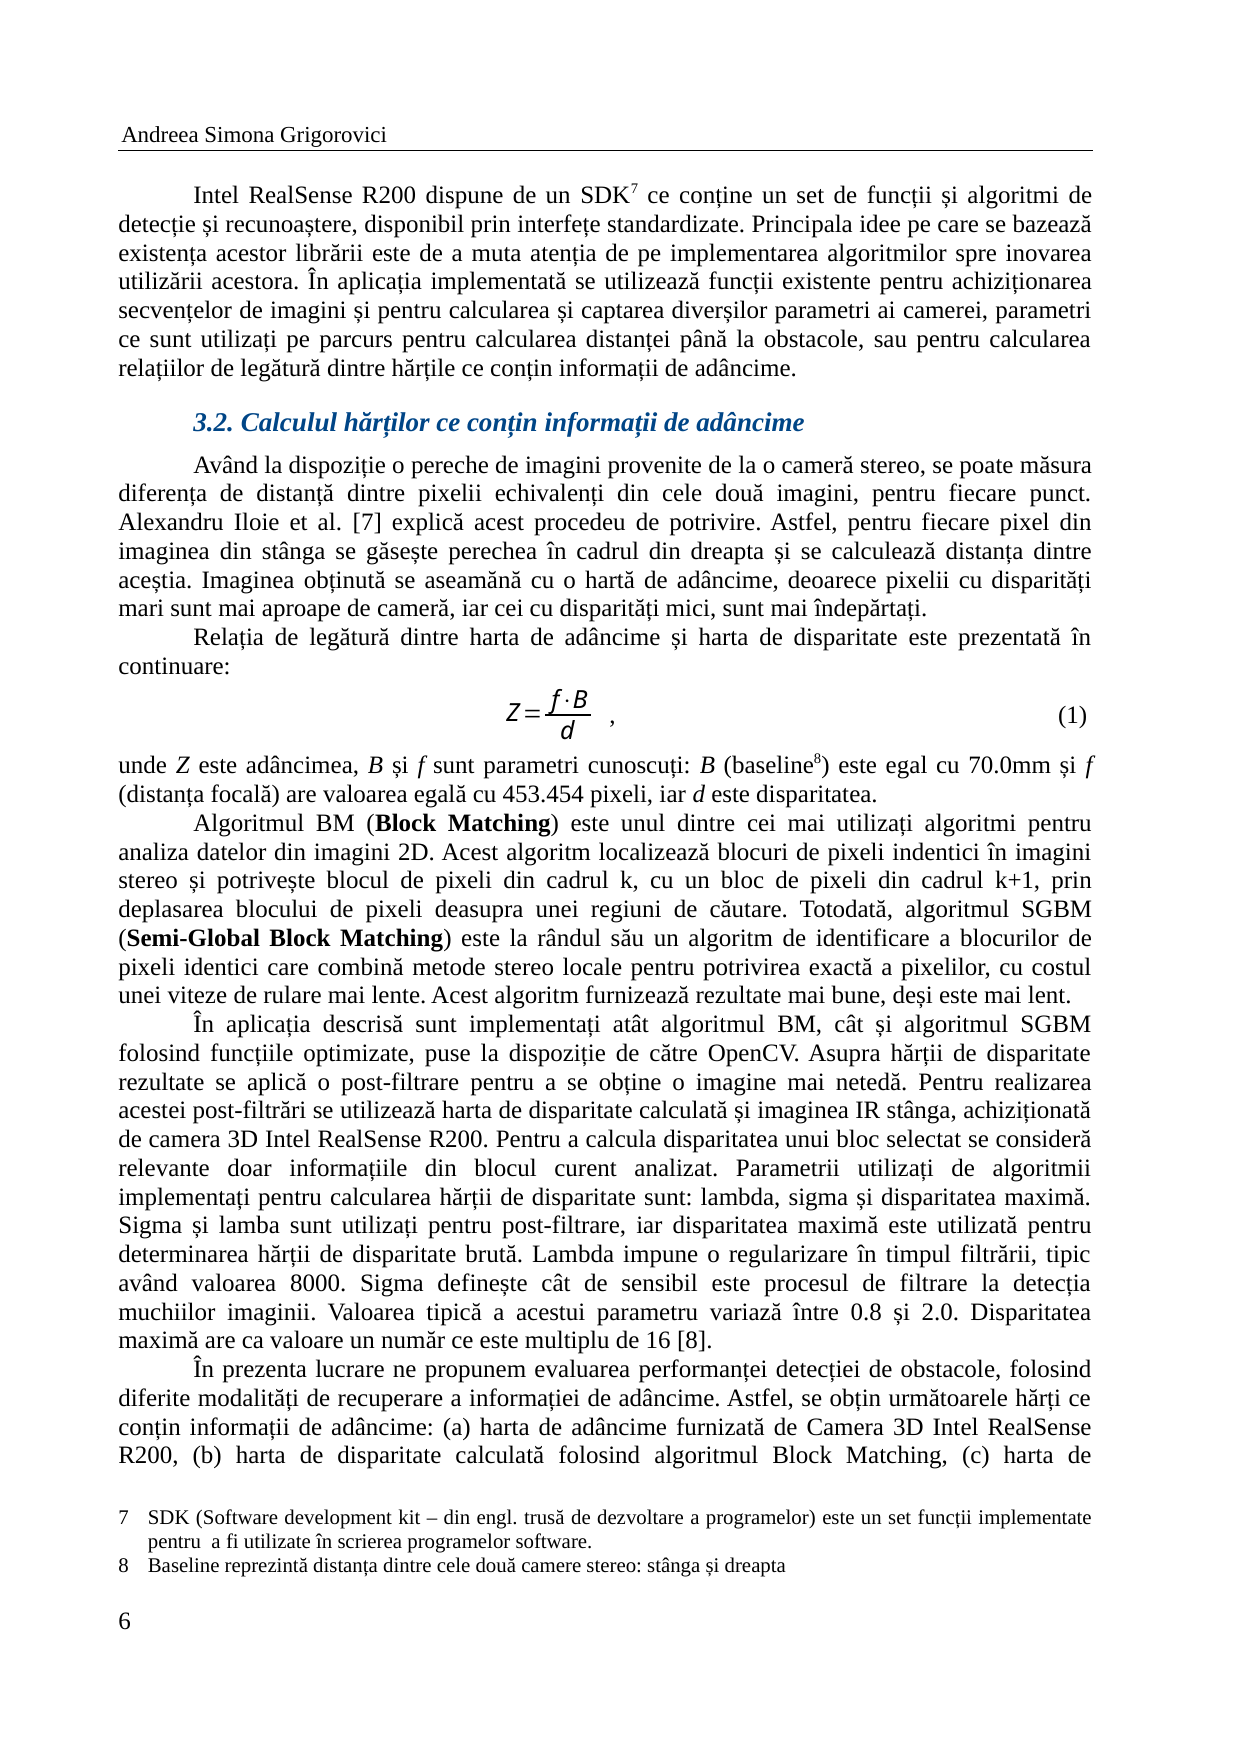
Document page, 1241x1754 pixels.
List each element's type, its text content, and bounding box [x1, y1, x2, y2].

text Având la dispoziție o pereche de imagini provenite de la o cameră stereo, se poate măsura diferența de distanță dintre pixelii echivalenți din cele două imagini, pentru fiecare punct. Alexandru Iloie et al. [8] explică acest procedeu de potrivire. Astfel, pentru fiecare pixel din imaginea din stânga se găsește perechea în cadrul din dreapta și se calculează distanța dintre aceștia. Imaginea obținută se aseamănă cu o hartă de adâncime, deoarece pixelii cu disparități mari sunt mai aproape de cameră, iar cei cu disparități mici, sunt mai îndepărtați. [118, 450, 1093, 622]
table_header (1) [984, 680, 1093, 750]
text Baseline reprezintă distanța dintre cele două camere stereo: stânga și dreapta [118, 1553, 1093, 1577]
text Intel RealSense R200 dispune de un SDK ce conține un set de funcții și algoritmi de detecție și recunoaștere, disponibil prin interfețe standardizate. Principala idee pe care se bazează existența acestor librării este de a muta atenția de pe implementarea algoritmilor spre inovarea utilizării acestora. În aplicația implementată se utilizează funcții existente pentru achiziționarea secvențelor de imagini și pentru calcularea și captarea diverșilor parametri ai camerei, parametri ce sunt utilizați pe parcurs pentru calcularea distanței până la obstacole, sau pentru calcularea relațiilor de legătură dintre hărțile ce conțin informații de adâncime. [118, 180, 1093, 381]
subtitle Calculul hărților ce conțin informații de adâncime [193, 406, 1093, 437]
text SDK (Software development kit – din engl. trusă de dezvoltare a programelor) este un set funcții implementate pentru a fi utilizate în scrierea programelor software. [118, 1505, 1093, 1553]
text Relația de legătură dintre harta de adâncime și harta de disparitate este prezentată în continuare: [118, 622, 1093, 680]
text În aplicația descrisă sunt implementați atât algoritmul BM, cât și algoritmul SGBM folosind funcțiile optimizate, puse la dispoziție de către OpenCV. Asupra hărții de disparitate rezultate se aplică o post-filtrare pentru a se obține o imagine mai netedă. Pentru realizarea acestei post-filtrări se utilizează harta de disparitate calculată și imaginea IR stânga, achiziționată de camera 3D Intel RealSense R200. Pentru a calcula disparitatea unui bloc selectat se consideră relevante doar informațiile din blocul curent analizat. Parametrii utilizați de algoritmii implementați pentru calcularea hărții de disparitate sunt: lambda, sigma și disparitatea maximă. Sigma și lamba sunt utilizați pentru post-filtrare, iar disparitatea maximă este utilizată pentru determinarea hărții de disparitate brută. Lambda impune o regularizare în timpul filtrării, tipic având valoarea 8000. Sigma definește cât de sensibil este procesul de filtrare la detecția muchiilor imaginii. Valoarea tipică a acestui parametru variază între 0.8 și 2.0. Disparitatea maximă are ca valoare un număr ce este multiplu de 16 [9]. [118, 1009, 1093, 1354]
text Algoritmul BM (Block Matching) este unul dintre cei mai utilizați algoritmi pentru analiza datelor din imagini 2D. Acest algoritm localizează blocuri de pixeli indentici în imagini stereo și potrivește blocul de pixeli din cadrul k, cu un bloc de pixeli din cadrul k+1, prin deplasarea blocului de pixeli deasupra unei regiuni de căutare. Totodată, algoritmul SGBM (Semi-Global Block Matching) este la rândul său un algoritm de identificare a blocurilor de pixeli identici care combină metode stereo locale pentru potrivirea exactă a pixelilor, cu costul unei viteze de rulare mai lente. Acest algoritm furnizează rezultate mai bune, deși este mai lent. [118, 808, 1093, 1009]
text unde Z este adâncimea, B și f sunt parametri cunoscuți: B (baseline) este egal cu 70.0mm și f (distanța focală) are valoarea egală cu 453.454 pixeli, iar d este disparitatea. [118, 750, 1093, 808]
text În prezenta lucrare ne propunem evaluarea performanței detecției de obstacole, folosind diferite modalități de recuperare a informației de adâncime. Astfel, se obțin următoarele hărți ce conțin informații de adâncime: (a) harta de adâncime furnizată de Camera 3D Intel RealSense R200, (b) harta de disparitate calculată folosind algoritmul Block Matching, (c) harta de [118, 1354, 1093, 1469]
table_header , [118, 680, 984, 750]
